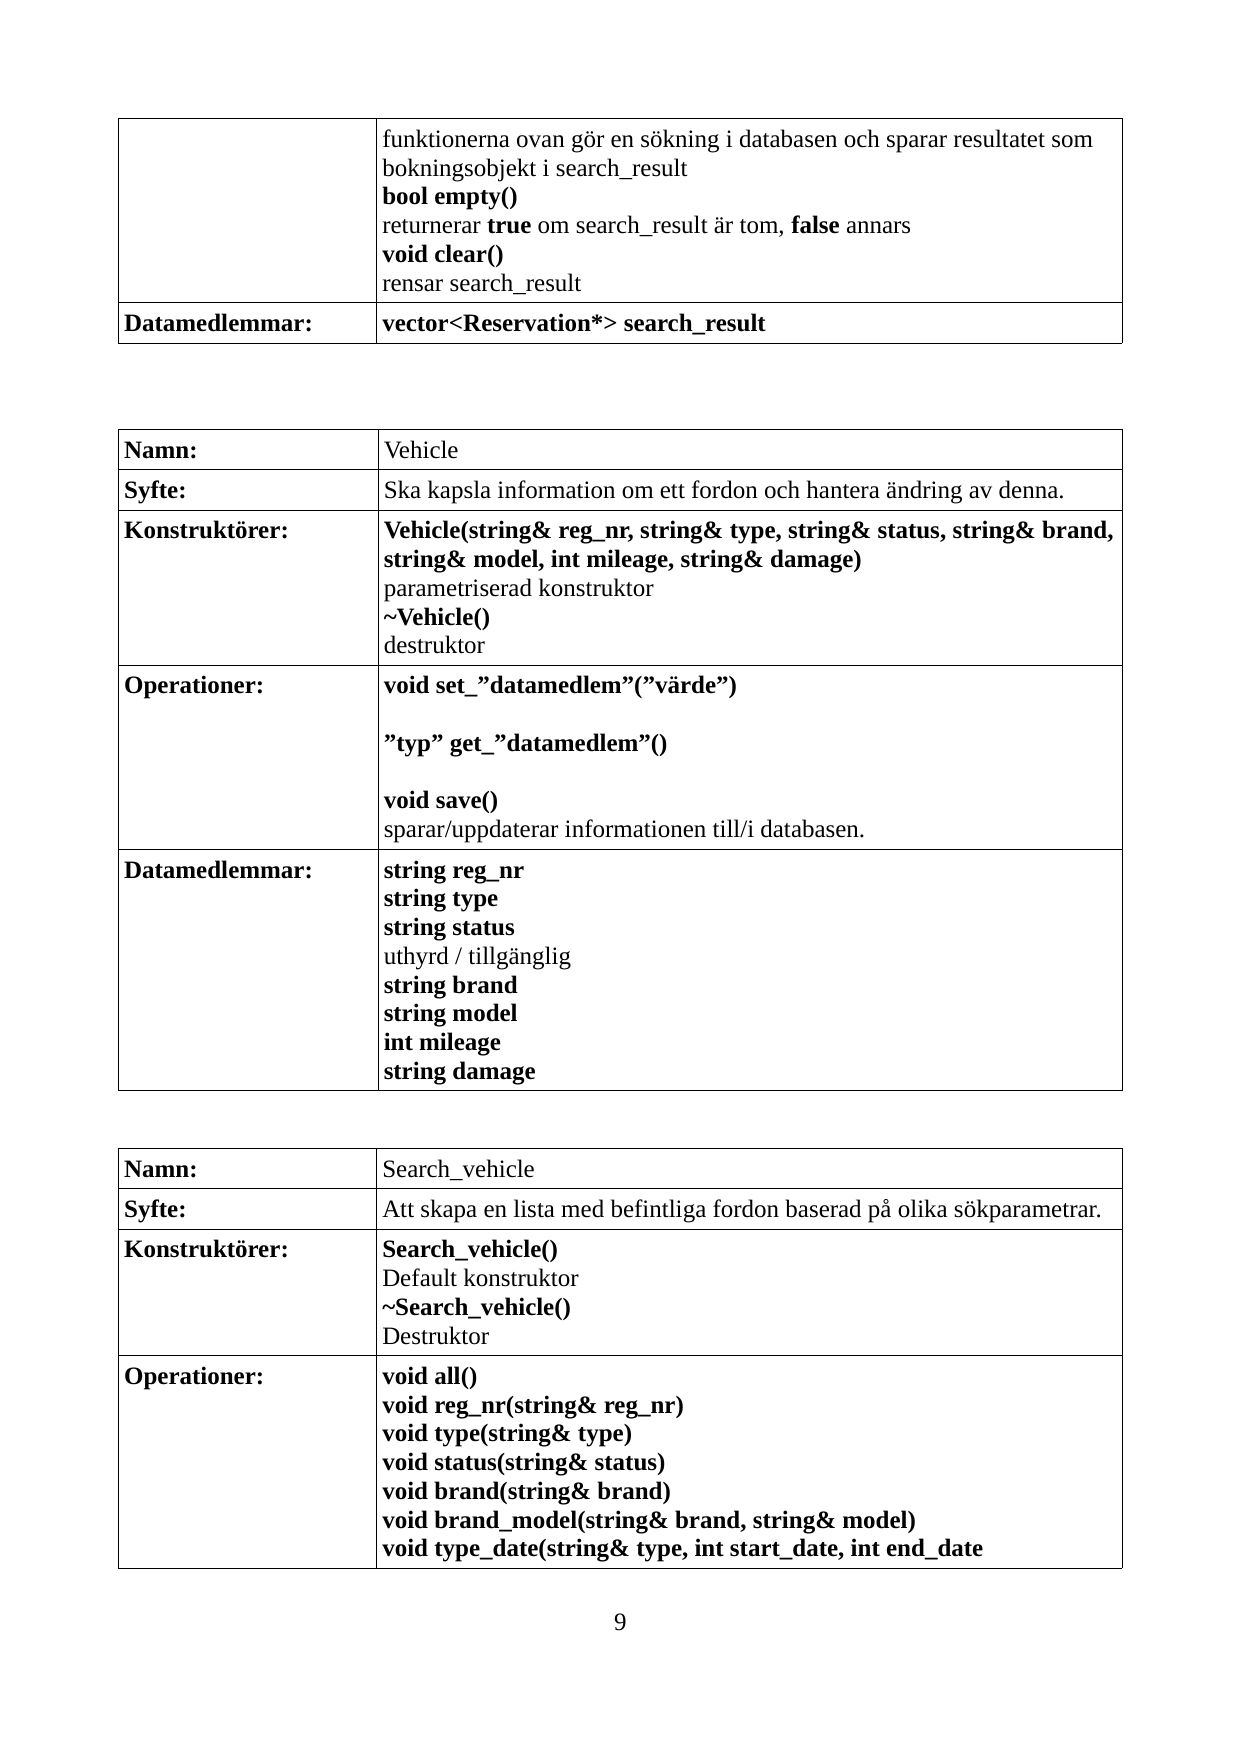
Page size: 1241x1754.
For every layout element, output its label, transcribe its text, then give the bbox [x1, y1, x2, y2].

table_cell Datamedlemmar: [119, 850, 378, 1090]
table_cell Konstruktörer: [119, 511, 378, 665]
table_cell string reg_nr string type string status uthyrd / tillgänglig string brand string model int mileage string damage [379, 850, 1122, 1090]
table_cell Ska kapsla information om ett fordon och hantera ändring av denna. [379, 470, 1122, 509]
table_cell Syfte: [119, 470, 378, 509]
table_cell [119, 119, 376, 302]
table_cell Datamedlemmar: [119, 303, 376, 342]
table_header Vehicle [379, 430, 1122, 469]
table_cell Operationer: [119, 1356, 376, 1568]
table_header Search_vehicle [377, 1149, 1122, 1188]
table_cell Search_vehicle() Default konstruktor ~Search_vehicle() Destruktor [377, 1230, 1122, 1355]
table_header Namn: [119, 430, 378, 469]
table_cell Syfte: [119, 1189, 376, 1229]
table_header Namn: [119, 1149, 376, 1188]
table_cell void set_”datamedlem”(”värde”) ”typ” get_”datamedlem”() void save() sparar/uppdaterar informationen till/i databasen. [379, 666, 1122, 849]
table_cell void all() void reg_nr(string& reg_nr) void type(string& type) void status(string& status) void brand(string& brand) void brand_model(string& brand, string& model) void type_date(string& type, int start_date, int end_date [377, 1356, 1122, 1568]
table_cell funktionerna ovan gör en sökning i databasen och sparar resultatet som bokningsobjekt i search_result bool empty() returnerar true om search_result är tom, false annars void clear() rensar search_result [377, 119, 1122, 302]
table_cell vector<Reservation*> search_result [377, 303, 1122, 342]
table_cell Att skapa en lista med befintliga fordon baserad på olika sökparametrar. [377, 1189, 1122, 1229]
table_cell Vehicle(string& reg_nr, string& type, string& status, string& brand, string& model, int mileage, string& damage) parametriserad konstruktor ~Vehicle() destruktor [379, 511, 1122, 665]
table_cell Konstruktörer: [119, 1230, 376, 1355]
table_cell Operationer: [119, 666, 378, 849]
